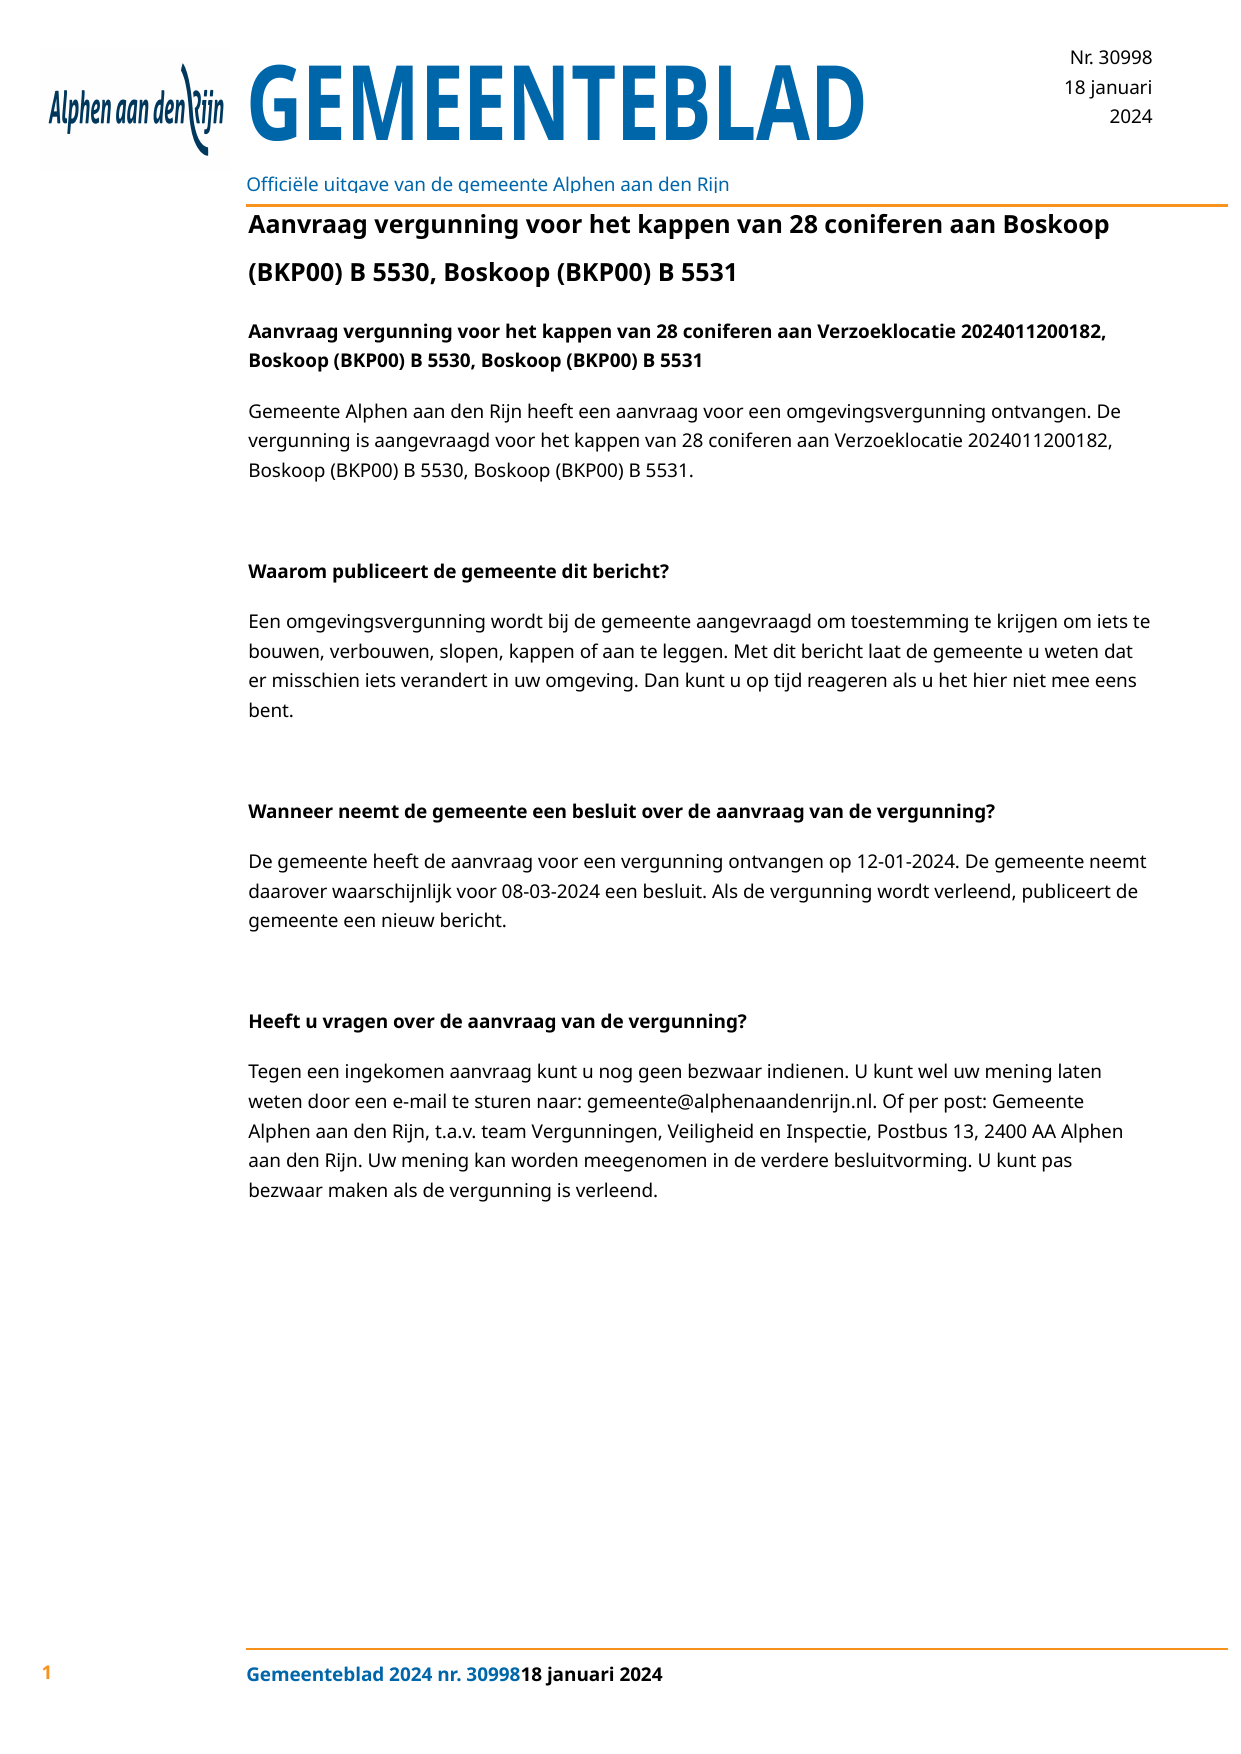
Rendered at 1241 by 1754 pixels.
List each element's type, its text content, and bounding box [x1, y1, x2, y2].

text Aanvraag vergunning voor het kappen van 28 coniferen aan Boskoop (BKP00) B 5530, Boskoop (BKP00) B 5531 [248, 207, 1152, 288]
text Een omgevingsvergunning wordt bij de gemeente aangevraagd om toestemming te krijgen om iets te bouwen, verbouwen, slopen, kappen of aan te leggen. Met dit bericht laat de gemeente u weten dat er misschien iets verandert in uw omgeving. Dan kunt u op tijd reageren als u het hier niet mee eens bent. [248, 608, 1152, 723]
text Wanneer neemt de gemeente een besluit over de aanvraag van de vergunning? [248, 798, 1152, 824]
text Gemeente Alphen aan den Rijn heeft een aanvraag voor een omgevingsvergunning ontvangen. De vergunning is aangevraagd voor het kappen van 28 coniferen aan Verzoeklocatie 2024011200182, Boskoop (BKP00) B 5530, Boskoop (BKP00) B 5531. [248, 398, 1152, 483]
text Aanvraag vergunning voor het kappen van 28 coniferen aan Verzoeklocatie 2024011200182, Boskoop (BKP00) B 5530, Boskoop (BKP00) B 5531 [248, 318, 1152, 373]
text De gemeente heeft de aanvraag voor een vergunning ontvangen op 12-01-2024. De gemeente neemt daarover waarschijnlijk voor 08-03-2024 een besluit. Als de vergunning wordt verleend, publiceert de gemeente een nieuw bericht. [248, 848, 1152, 933]
picture [41, 47, 231, 172]
text Waarom publiceert de gemeente dit bericht? [248, 558, 1152, 584]
text Tegen een ingekomen aanvraag kunt u nog geen bezwaar indienen. U kunt wel uw mening laten weten door een e-mail te sturen naar: gemeente@alphenaandenrijn.nl. Of per post: Gemeente Alphen aan den Rijn, t.a.v. team Vergunningen, Veiligheid en Inspectie, Postbus 13, 2400 AA Alphen aan den Rijn. Uw mening kan worden meegenomen in de verdere besluitvorming. U kunt pas bezwaar maken als de vergunning is verleend. [248, 1059, 1152, 1203]
text Heeft u vragen over de aanvraag van de vergunning? [248, 1008, 1152, 1034]
